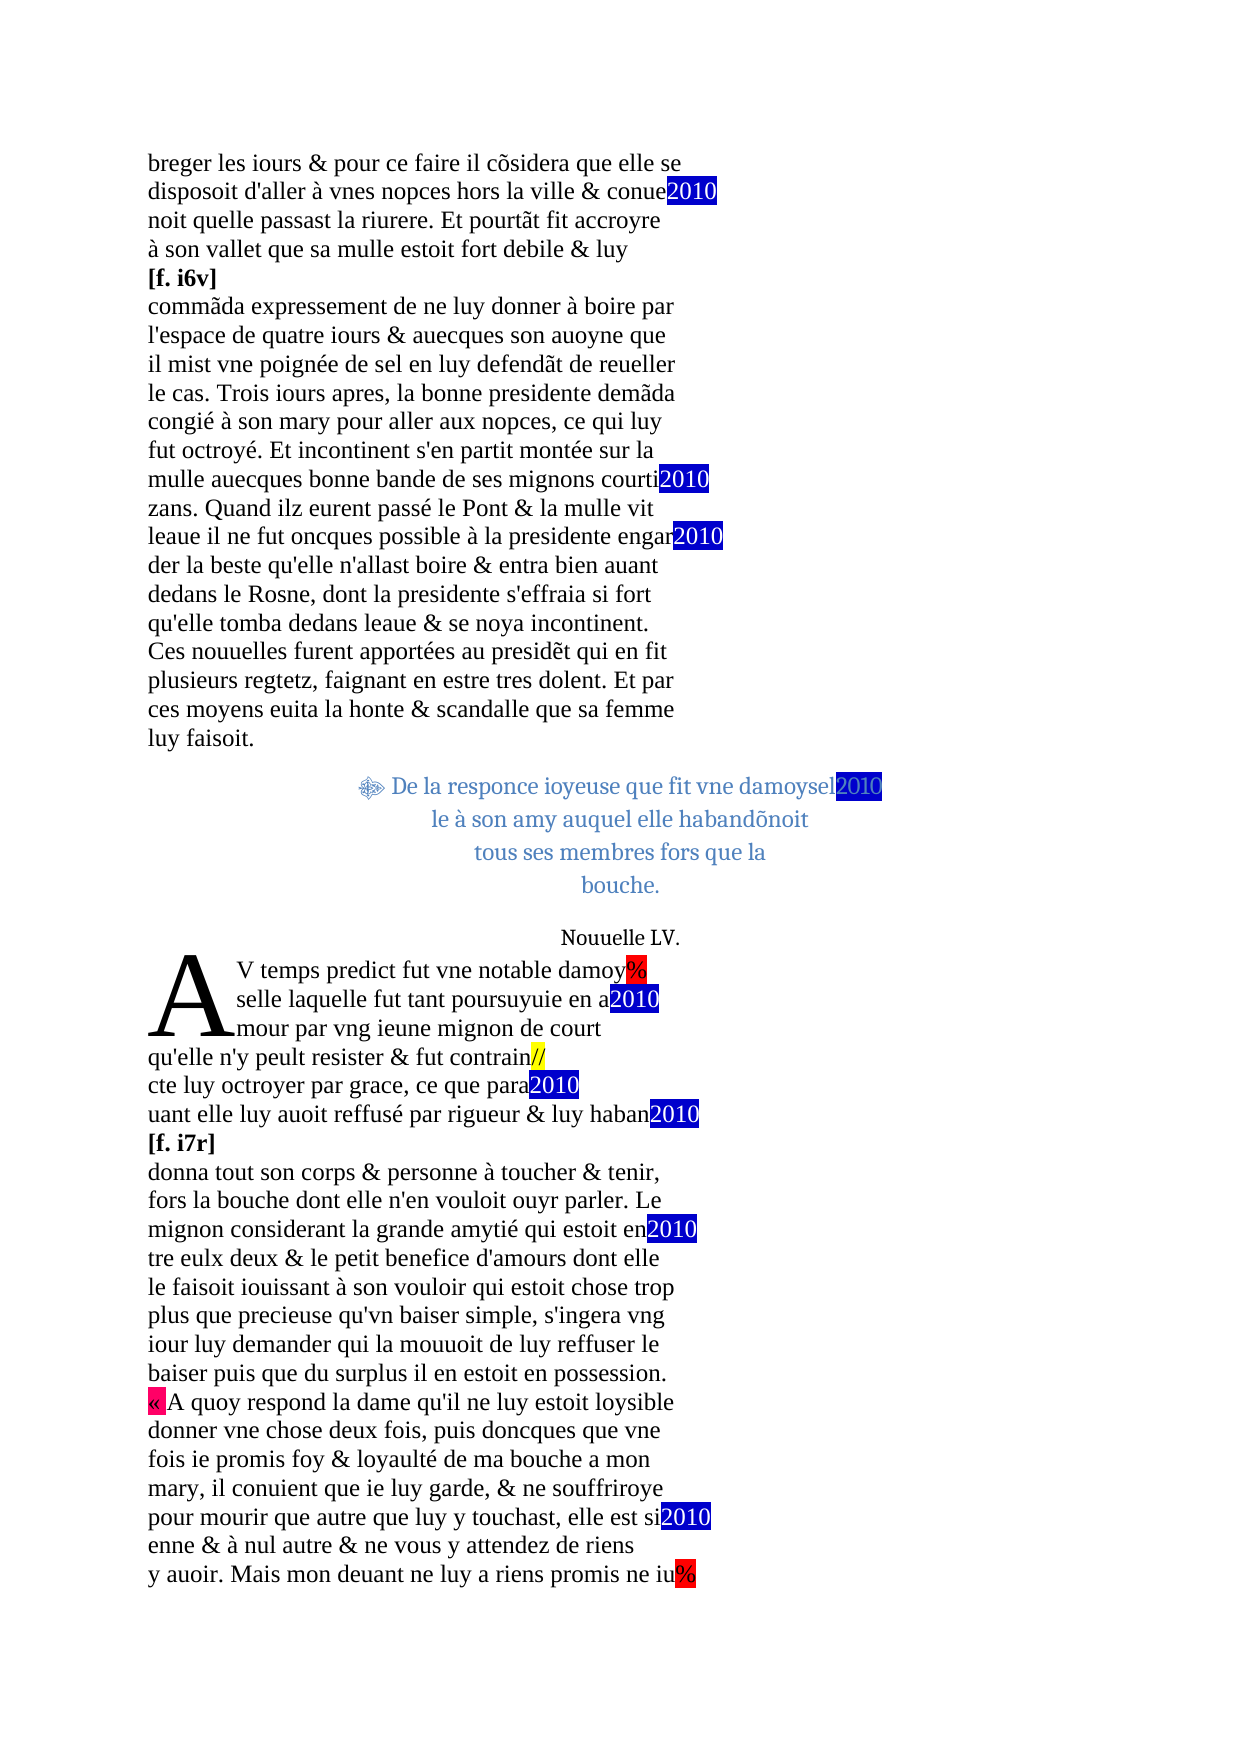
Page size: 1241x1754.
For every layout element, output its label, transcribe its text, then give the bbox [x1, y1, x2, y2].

subtitle Nouuelle LV. [148, 925, 1093, 951]
text breger les iours & pour ce faire il cõsidera que elle se disposoit d'aller à vnes nopces hors la ville & conue2010 noit quelle passast la riurere. Et pourtãt fit accroyre à son vallet que sa mulle estoit fort debile & luy [f. i6v] commãda expressement de ne luy donner à boire par l'espace de quatre iours & auecques son auoyne que il mist vne poignée de sel en luy defendãt de reueller le cas. Trois iours apres, la bonne presidente demãda congié à son mary pour aller aux nopces, ce qui luy fut octroyé. Et incontinent s'en partit montée sur la mulle auecques bonne bande de ses mignons courti2010 zans. Quand ilz eurent passé le Pont & la mulle vit leaue il ne fut oncques possible à la presidente engar2010 der la beste qu'elle n'allast boire & entra bien auant dedans le Rosne, dont la presidente s'effraia si fort qu'elle tomba dedans leaue & se noya incontinent. Ces nouuelles furent apportées au presidẽt qui en fit plusieurs regtetz, faignant en estre tres dolent. Et par ces moyens euita la honte & scandalle que sa femme luy faisoit. [148, 148, 1093, 751]
subtitle ❧ De la responce ioyeuse que fit vne damoysel2010 le à son amy auquel elle habandõnoit tous ses membres fors que la bouche. [148, 772, 1093, 900]
text AV temps predict fut vne notable damoy% selle laquelle fut tant poursuyuie en a2010 mour par vng ieune mignon de court qu'elle n'y peult resister & fut contrain// cte luy octroyer par grace, ce que para2010 uant elle luy auoit reffusé par rigueur & luy haban2010 [f. i7r] donna tout son corps & personne à toucher & tenir, fors la bouche dont elle n'en vouloit ouyr parler. Le mignon considerant la grande amytié qui estoit en2010 tre eulx deux & le petit benefice d'amours dont elle le faisoit iouissant à son vouloir qui estoit chose trop plus que precieuse qu'vn baiser simple, s'ingera vng iour luy demander qui la mouuoit de luy reffuser le baiser puis que du surplus il en estoit en possession. « A quoy respond la dame qu'il ne luy estoit loysible donner vne chose deux fois, puis doncques que vne fois ie promis foy & loyaulté de ma bouche a mon mary, il conuient que ie luy garde, & ne souffriroye pour mourir que autre que luy y touchast, elle est si2010 enne & à nul autre & ne vous y attendez de riens y auoir. Mais mon deuant ne luy a riens promis ne iu% [148, 955, 1093, 1588]
